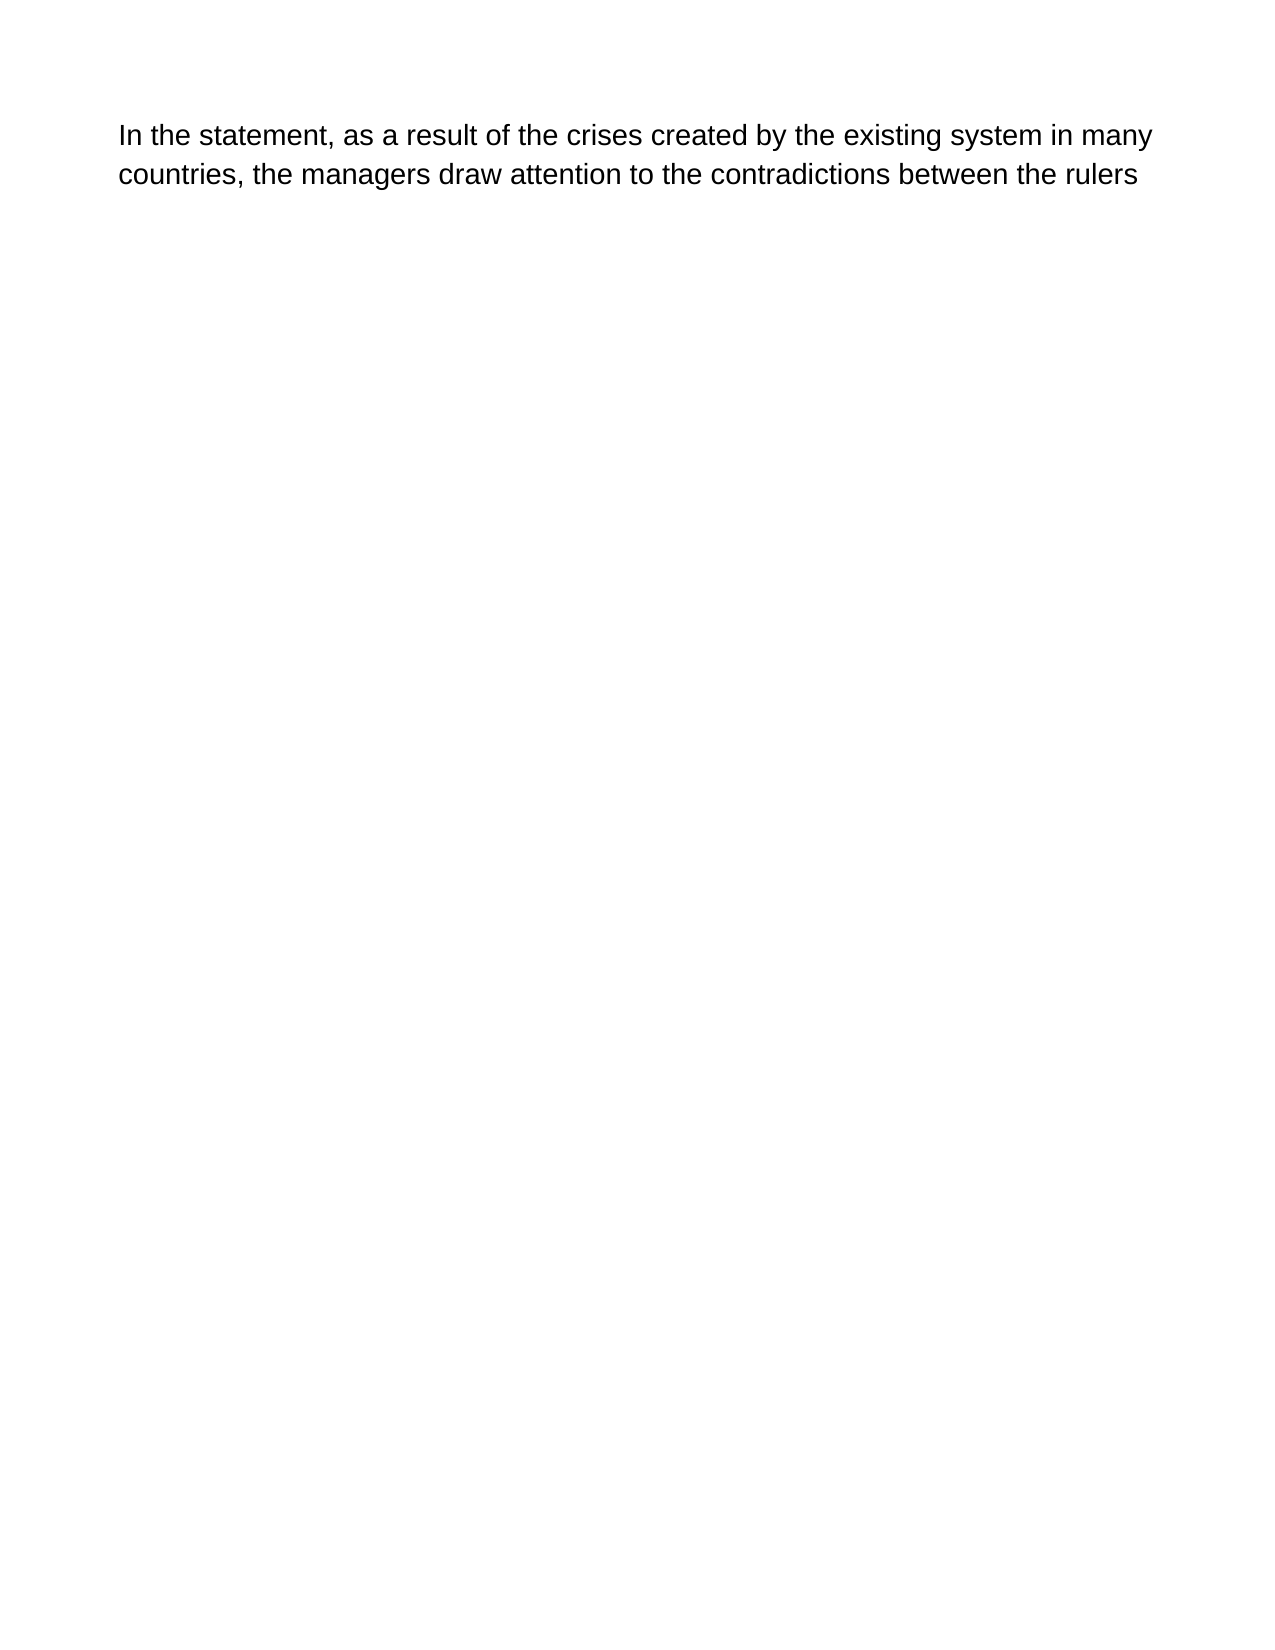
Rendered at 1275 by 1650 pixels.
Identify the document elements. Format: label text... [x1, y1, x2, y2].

text In the statement, as a result of the crises created by the existing system in many countries, the managers draw attention to the contradictions between the rulers [118, 118, 1157, 1532]
